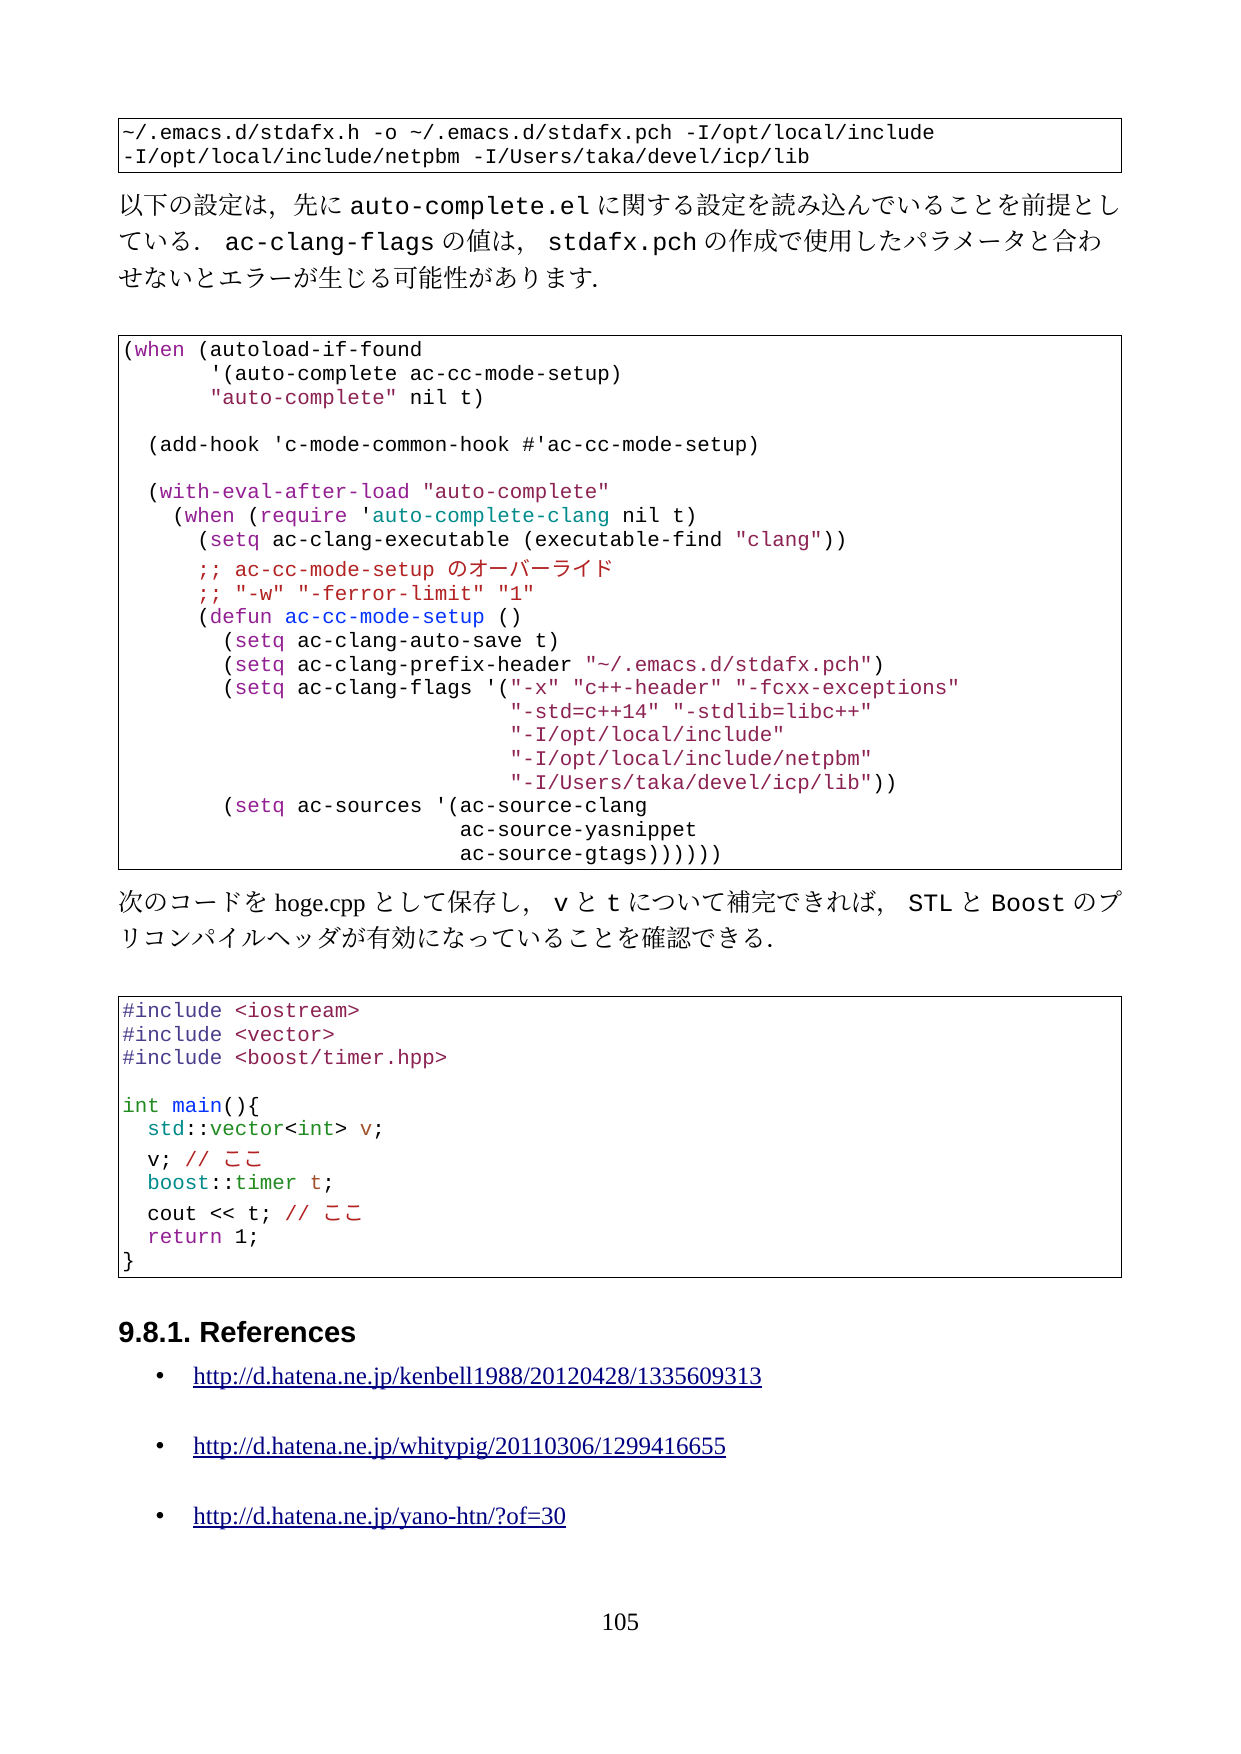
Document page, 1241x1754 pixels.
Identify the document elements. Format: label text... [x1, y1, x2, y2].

text 以下の設定は，先に auto-complete.el に関する設定を読み込んでいることを前提としている． ac-clang-flags の値は， stdafx.pch の作成で使用したパラメータと合わせないとエラーが生じる可能性があります． [118, 186, 1122, 323]
text ~/.emacs.d/stdafx.h -o ~/.emacs.d/stdafx.pch -I/opt/local/include -I/opt/local/include/netpbm -I/Users/taka/devel/icp/lib [119, 119, 1121, 172]
list http://d.hatena.ne.jp/whitypig/20110306/1299416655 [156, 1431, 1122, 1489]
text boost::timer t; [119, 1168, 1121, 1192]
text ;; ac-cc-mode-setup のオーバーライド [119, 548, 1121, 579]
text std::vector<int> v; [119, 1114, 1121, 1138]
text v; // ここ [119, 1138, 1121, 1168]
text #include <vector> [119, 1020, 1121, 1043]
text (add-hook 'c-mode-common-hook #'ac-cc-mode-setup) [119, 430, 1121, 454]
text (setq ac-clang-executable (executable-find "clang")) [119, 524, 1121, 548]
text #include <boost/timer.hpp> [119, 1043, 1121, 1067]
text ac-source-gtags)))))) [119, 839, 1121, 869]
text (setq ac-clang-prefix-header "~/.emacs.d/stdafx.pch") [119, 649, 1121, 673]
text cout << t; // ここ [119, 1192, 1121, 1222]
text (defun ac-cc-mode-setup () [119, 602, 1121, 626]
text ;; "-w" "-ferror-limit" "1" [119, 579, 1121, 602]
text "-I/opt/local/include/netpbm" [119, 744, 1121, 768]
text #include <iostream> [119, 997, 1121, 1020]
text 次のコードを hoge.cpp として保存し， v と t について補完できれば， STL と Boost のプリコンパイルヘッダが有効になっていることを確認できる． [118, 883, 1122, 984]
text ac-source-yasnippet [119, 815, 1121, 839]
text (setq ac-clang-flags '("-x" "c++-header" "-fcxx-exceptions" [119, 673, 1121, 697]
text (when (autoload-if-found [119, 336, 1121, 359]
subtitle References [118, 1315, 1122, 1349]
text (when (require 'auto-complete-clang nil t) [119, 501, 1121, 524]
text (setq ac-clang-auto-save t) [119, 626, 1121, 649]
text int main(){ [119, 1091, 1121, 1114]
text (setq ac-sources '(ac-source-clang [119, 791, 1121, 815]
text } [119, 1246, 1121, 1277]
text (with-eval-after-load "auto-complete" [119, 477, 1121, 501]
text "-I/opt/local/include" [119, 721, 1121, 744]
list http://d.hatena.ne.jp/kenbell1988/20120428/1335609313 [156, 1361, 1122, 1419]
text "-I/Users/taka/devel/icp/lib")) [119, 768, 1121, 791]
text "auto-complete" nil t) [119, 383, 1121, 406]
text "-std=c++14" "-stdlib=libc++" [119, 697, 1121, 721]
list http://d.hatena.ne.jp/yano-htn/?of=30 [156, 1501, 1122, 1559]
text return 1; [119, 1222, 1121, 1246]
text '(auto-complete ac-cc-mode-setup) [119, 359, 1121, 383]
